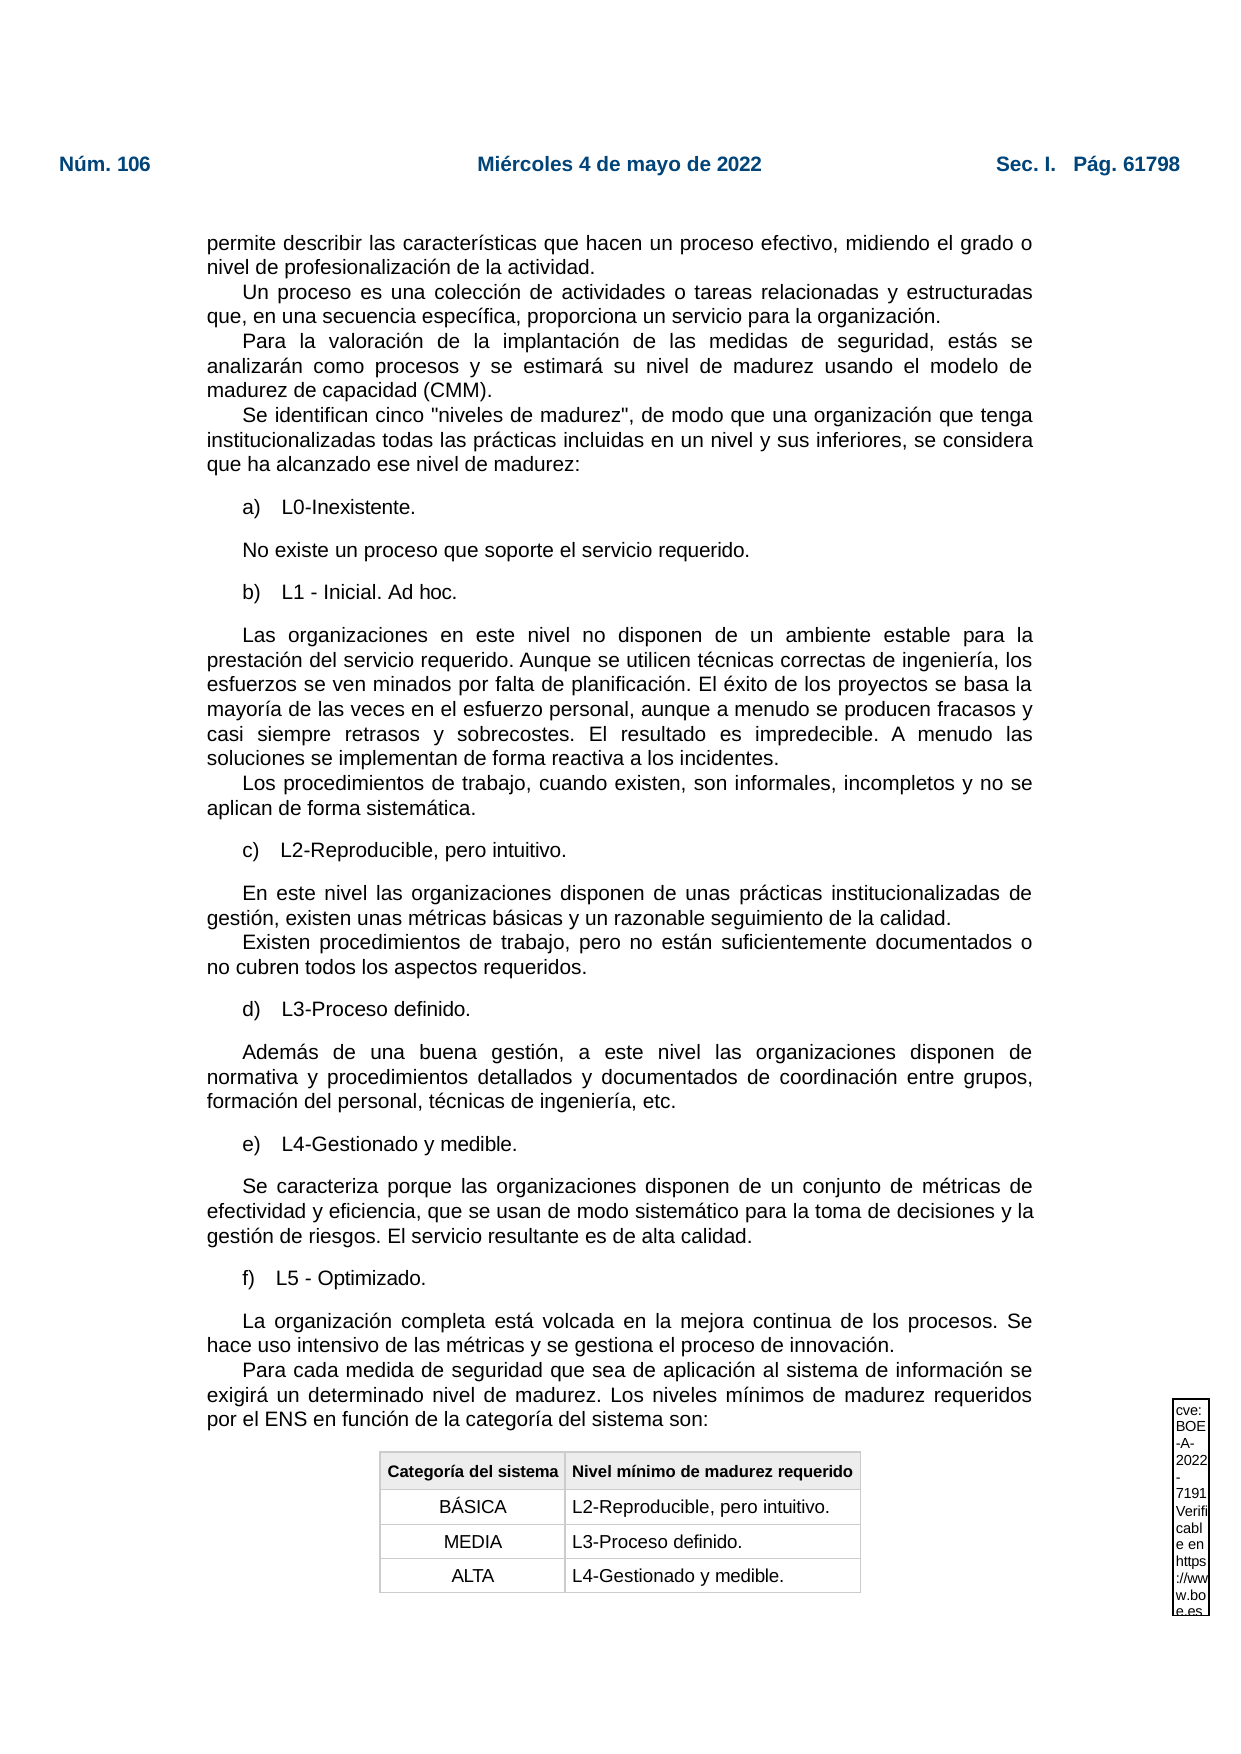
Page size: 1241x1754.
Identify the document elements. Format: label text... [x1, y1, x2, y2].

text Además de una buena gestión, a este nivel las organizaciones disponen de normativa y procedimientos detallados y documentados de coordinación entre grupos, formación del personal, técnicas de ingeniería, etc. [207, 1040, 1034, 1113]
text Las organizaciones en este nivel no disponen de un ambiente estable para la prestación del servicio requerido. Aunque se utilicen técnicas correctas de ingeniería, los esfuerzos se ven minados por falta de planificación. El éxito de los proyectos se basa la mayoría de las veces en el esfuerzo personal, aunque a menudo se producen fracasos y casi siempre retrasos y sobrecostes. El resultado es impredecible. A menudo las soluciones se implementan de forma reactiva a los incidentes. [207, 623, 1034, 770]
table_cell BÁSICA [381, 1490, 564, 1523]
table_cell ALTA [381, 1559, 564, 1592]
text Se caracteriza porque las organizaciones disponen de un conjunto de métricas de efectividad y eficiencia, que se usan de modo sistemático para la toma de decisiones y la gestión de riesgos. El servicio resultante es de alta calidad. [207, 1174, 1034, 1247]
text La organización completa está volcada en la mejora continua de los procesos. Se hace uso intensivo de las métricas y se gestiona el proceso de innovación. [207, 1309, 1034, 1357]
table_cell L4-Gestionado y medible. [566, 1559, 860, 1592]
text Núm. 106 Miércoles 4 de mayo de 2022 Sec. I. Pág. 61798 [59, 151, 1198, 175]
table_cell L2-Reproducible, pero intuitivo. [566, 1490, 860, 1523]
text Verificable en https://www.boe.es [1176, 1502, 1208, 1615]
list L0-Inexistente. [242, 495, 1198, 519]
text permite describir las características que hacen un proceso efectivo, midiendo el grado o nivel de profesionalización de la actividad. [207, 230, 1034, 279]
text Se identifican cinco "niveles de madurez", de modo que una organización que tenga institucionalizadas todas las prácticas incluidas en un nivel y sus inferiores, se considera que ha alcanzado ese nivel de madurez: [207, 403, 1034, 476]
list L5 - Optimizado. [242, 1266, 1198, 1290]
text Un proceso es una colección de actividades o tareas relacionadas y estructuradas que, en una secuencia específica, proporciona un servicio para la organización. [207, 280, 1034, 328]
text Para cada medida de seguridad que sea de aplicación al sistema de información se exigirá un determinado nivel de madurez. Los niveles mínimos de madurez requeridos por el ENS en función de la categoría del sistema son: [207, 1358, 1034, 1431]
table_header Categoría del sistema [381, 1453, 564, 1489]
text En este nivel las organizaciones disponen de unas prácticas institucionalizadas de gestión, existen unas métricas básicas y un razonable seguimiento de la calidad. [207, 881, 1034, 929]
text Para la valoración de la implantación de las medidas de seguridad, estás se analizarán como procesos y se estimará su nivel de madurez usando el modelo de madurez de capacidad (CMM). [207, 329, 1034, 402]
table_cell L3-Proceso definido. [566, 1525, 860, 1558]
text Existen procedimientos de trabajo, pero no están suficientemente documentados o no cubren todos los aspectos requeridos. [207, 930, 1034, 979]
list L1 - Inicial. Ad hoc. [242, 580, 1198, 604]
text cve: BOE-A-2022-7191 [1176, 1401, 1208, 1502]
text Los procedimientos de trabajo, cuando existen, son informales, incompletos y no se aplican de forma sistemática. [207, 771, 1034, 819]
text No existe un proceso que soporte el servicio requerido. [242, 537, 1198, 561]
table_cell MEDIA [381, 1525, 564, 1558]
list L2-Reproducible, pero intuitivo. [242, 838, 1198, 862]
list L4-Gestionado y medible. [242, 1132, 1198, 1156]
table_header Nivel mínimo de madurez requerido [566, 1453, 860, 1489]
list L3-Proceso definido. [242, 997, 1198, 1021]
